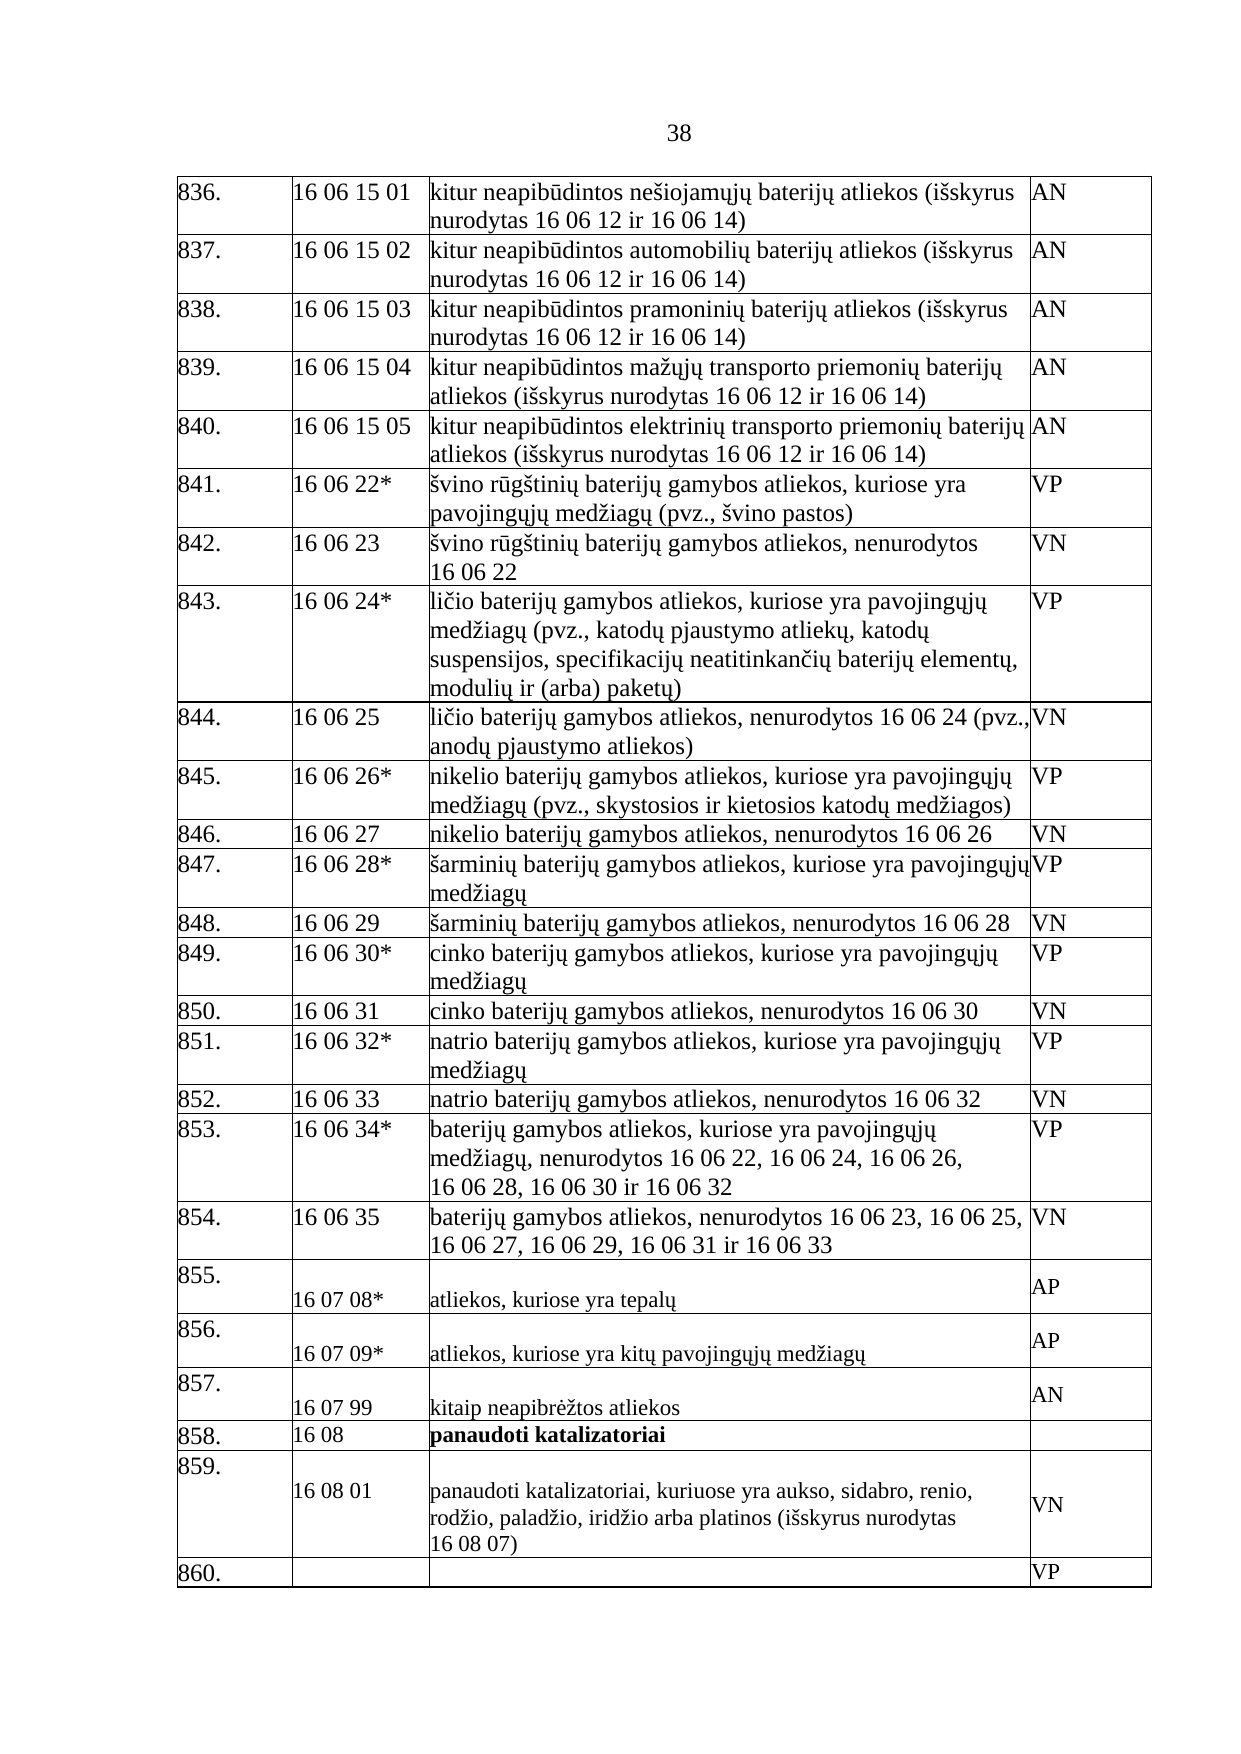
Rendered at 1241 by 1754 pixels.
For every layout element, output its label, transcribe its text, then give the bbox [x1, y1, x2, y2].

table_cell [178, 1451, 292, 1557]
table_cell [178, 294, 292, 351]
table_cell VN [1031, 1085, 1151, 1113]
table_cell VN [1031, 820, 1151, 848]
table_cell atliekos, kuriose yra tepalų [430, 1260, 1030, 1313]
table_cell [180, 717, 186, 724]
table_cell 16 06 22* [293, 469, 429, 527]
table_cell [178, 1114, 292, 1201]
table_cell [180, 1329, 186, 1336]
table_cell 16 06 25 [293, 703, 429, 760]
table_cell švino rūgštinių baterijų gamybos atliekos, kuriose yra pavojingųjų medžiagų (pvz., švino pastos) [430, 469, 1030, 527]
table_cell 16 06 27 [293, 820, 429, 848]
table_cell 16 06 15 03 [293, 294, 429, 351]
table_cell [178, 352, 292, 410]
table_cell kitur neapibūdintos elektrinių transporto priemonių baterijų atliekos (išskyrus nurodytas 16 06 12 ir 16 06 14) [430, 411, 1030, 468]
table_cell [180, 1275, 186, 1282]
table_cell VP [1031, 849, 1151, 907]
table_cell panaudoti katalizatoriai [430, 1421, 1030, 1450]
table_cell [178, 996, 292, 1025]
table_cell 16 06 28* [293, 849, 429, 907]
table_cell kitaip neapibrėžtos atliekos [430, 1368, 1030, 1420]
table_cell [178, 1558, 292, 1586]
table_cell [180, 601, 186, 608]
table_cell šarminių baterijų gamybos atliekos, nenurodytos 16 06 28 [430, 908, 1030, 937]
table_cell [180, 776, 186, 783]
table_cell natrio baterijų gamybos atliekos, nenurodytos 16 06 32 [430, 1085, 1030, 1113]
table_cell VN [1031, 908, 1151, 937]
table_cell VP [1031, 469, 1151, 527]
table_cell AP [1031, 1314, 1151, 1367]
table_cell [178, 586, 292, 701]
table_cell panaudoti katalizatoriai, kuriuose yra aukso, sidabro, renio, rodžio, paladžio, iridžio arba platinos (išskyrus nurodytas 16 08 07) [430, 1451, 1030, 1557]
table_cell AN [1031, 235, 1151, 293]
table_cell cinko baterijų gamybos atliekos, nenurodytos 16 06 30 [430, 996, 1030, 1025]
table_cell VP [1031, 938, 1151, 995]
table_cell [178, 849, 292, 907]
table_cell [180, 1041, 186, 1048]
table_cell [178, 703, 292, 760]
table_cell [180, 309, 186, 316]
table_cell AP [1031, 1260, 1151, 1313]
table_cell kitur neapibūdintos pramoninių baterijų atliekos (išskyrus nurodytas 16 06 12 ir 16 06 14) [430, 294, 1030, 351]
table_cell [180, 250, 186, 257]
table_cell 16 06 23 [293, 528, 429, 585]
table_cell [178, 1314, 292, 1367]
table_cell 16 08 [293, 1421, 429, 1450]
table_cell VP [1031, 586, 1151, 701]
table_cell VN [1031, 996, 1151, 1025]
table_cell [180, 484, 186, 491]
table_cell baterijų gamybos atliekos, kuriose yra pavojingųjų medžiagų, nenurodytos 16 06 22, 16 06 24, 16 06 26, 16 06 28, 16 06 30 ir 16 06 32 [430, 1114, 1030, 1201]
table_cell [293, 1558, 429, 1586]
table_cell [180, 426, 186, 433]
table_cell VN [1031, 1202, 1151, 1259]
table_cell 16 06 34* [293, 1114, 429, 1201]
table_cell kitur neapibūdintos automobilių baterijų atliekos (išskyrus nurodytas 16 06 12 ir 16 06 14) [430, 235, 1030, 293]
table_cell 16 06 15 02 [293, 235, 429, 293]
table_cell AN [1031, 352, 1151, 410]
table_cell [180, 192, 186, 199]
table_cell natrio baterijų gamybos atliekos, kuriose yra pavojingųjų medžiagų [430, 1026, 1030, 1083]
table_cell [178, 177, 292, 234]
table_cell kitur neapibūdintos mažųjų transporto priemonių baterijų atliekos (išskyrus nurodytas 16 06 12 ir 16 06 14) [430, 352, 1030, 410]
table_cell 16 06 31 [293, 996, 429, 1025]
table_cell 16 06 33 [293, 1085, 429, 1113]
table_cell AN [1031, 411, 1151, 468]
table_cell [180, 1099, 186, 1106]
table_cell cinko baterijų gamybos atliekos, kuriose yra pavojingųjų medžiagų [430, 938, 1030, 995]
table_cell ličio baterijų gamybos atliekos, nenurodytos 16 06 24 (pvz., anodų pjaustymo atliekos) [430, 703, 1030, 760]
table_cell [178, 411, 292, 468]
table_cell [180, 1383, 186, 1390]
table_cell [180, 367, 186, 374]
table_cell nikelio baterijų gamybos atliekos, kuriose yra pavojingųjų medžiagų (pvz., skystosios ir kietosios katodų medžiagos) [430, 761, 1030, 818]
table_cell [178, 761, 292, 818]
table_cell [178, 1085, 292, 1113]
table_cell VP [1031, 1558, 1151, 1586]
table_cell [178, 1026, 292, 1083]
table_cell 16 06 32* [293, 1026, 429, 1083]
table_cell švino rūgštinių baterijų gamybos atliekos, nenurodytos 16 06 22 [430, 528, 1030, 585]
table_cell VN [1031, 703, 1151, 760]
table_cell 16 06 24* [293, 586, 429, 701]
table_cell 16 07 08* [293, 1260, 429, 1313]
table_cell VP [1031, 1026, 1151, 1083]
table_cell [1031, 1421, 1151, 1450]
table_cell [180, 1011, 186, 1018]
table_cell [178, 938, 292, 995]
table_cell [178, 528, 292, 585]
table_cell [180, 923, 186, 930]
table_cell 16 06 29 [293, 908, 429, 937]
table_cell VN [1031, 528, 1151, 585]
table_cell 16 07 09* [293, 1314, 429, 1367]
table_cell 16 06 15 04 [293, 352, 429, 410]
table_cell 16 08 01 [293, 1451, 429, 1557]
table_cell kitur neapibūdintos nešiojamųjų baterijų atliekos (išskyrus nurodytas 16 06 12 ir 16 06 14) [430, 177, 1030, 234]
table_cell nikelio baterijų gamybos atliekos, nenurodytos 16 06 26 [430, 820, 1030, 848]
table_cell 16 06 35 [293, 1202, 429, 1259]
table_cell VN [1031, 1451, 1151, 1557]
table_cell [180, 1466, 186, 1473]
table_cell [178, 1202, 292, 1259]
table_cell [430, 1558, 1030, 1586]
table_cell [180, 1573, 186, 1580]
table_cell [178, 469, 292, 527]
table_cell [178, 235, 292, 293]
table_cell [180, 953, 186, 960]
table_cell ličio baterijų gamybos atliekos, kuriose yra pavojingųjų medžiagų (pvz., katodų pjaustymo atliekų, katodų suspensijos, specifikacijų neatitinkančių baterijų elementų, modulių ir (arba) paketų) [430, 586, 1030, 701]
table_cell 16 06 26* [293, 761, 429, 818]
table_cell [180, 1217, 186, 1224]
table_cell atliekos, kuriose yra kitų pavojingųjų medžiagų [430, 1314, 1030, 1367]
table_cell 16 06 15 05 [293, 411, 429, 468]
table_cell [180, 1129, 186, 1136]
table_cell [180, 543, 186, 550]
table_cell [180, 1436, 186, 1443]
table_cell 16 07 99 [293, 1368, 429, 1420]
table_cell 16 06 15 01 [293, 177, 429, 234]
table_cell [180, 834, 186, 841]
table_cell AN [1031, 294, 1151, 351]
table_cell [180, 864, 186, 871]
table_cell AN [1031, 177, 1151, 234]
table_cell [178, 1368, 292, 1420]
table_cell VP [1031, 761, 1151, 818]
table_cell AN [1031, 1368, 1151, 1420]
table_cell [178, 1260, 292, 1313]
table_cell 16 06 30* [293, 938, 429, 995]
table_cell šarminių baterijų gamybos atliekos, kuriose yra pavojingųjų medžiagų [430, 849, 1030, 907]
table_cell [178, 1421, 292, 1450]
table_cell [178, 908, 292, 937]
table_cell [178, 820, 292, 848]
table_cell VP [1031, 1114, 1151, 1201]
table_cell baterijų gamybos atliekos, nenurodytos 16 06 23, 16 06 25, 16 06 27, 16 06 29, 16 06 31 ir 16 06 33 [430, 1202, 1030, 1259]
